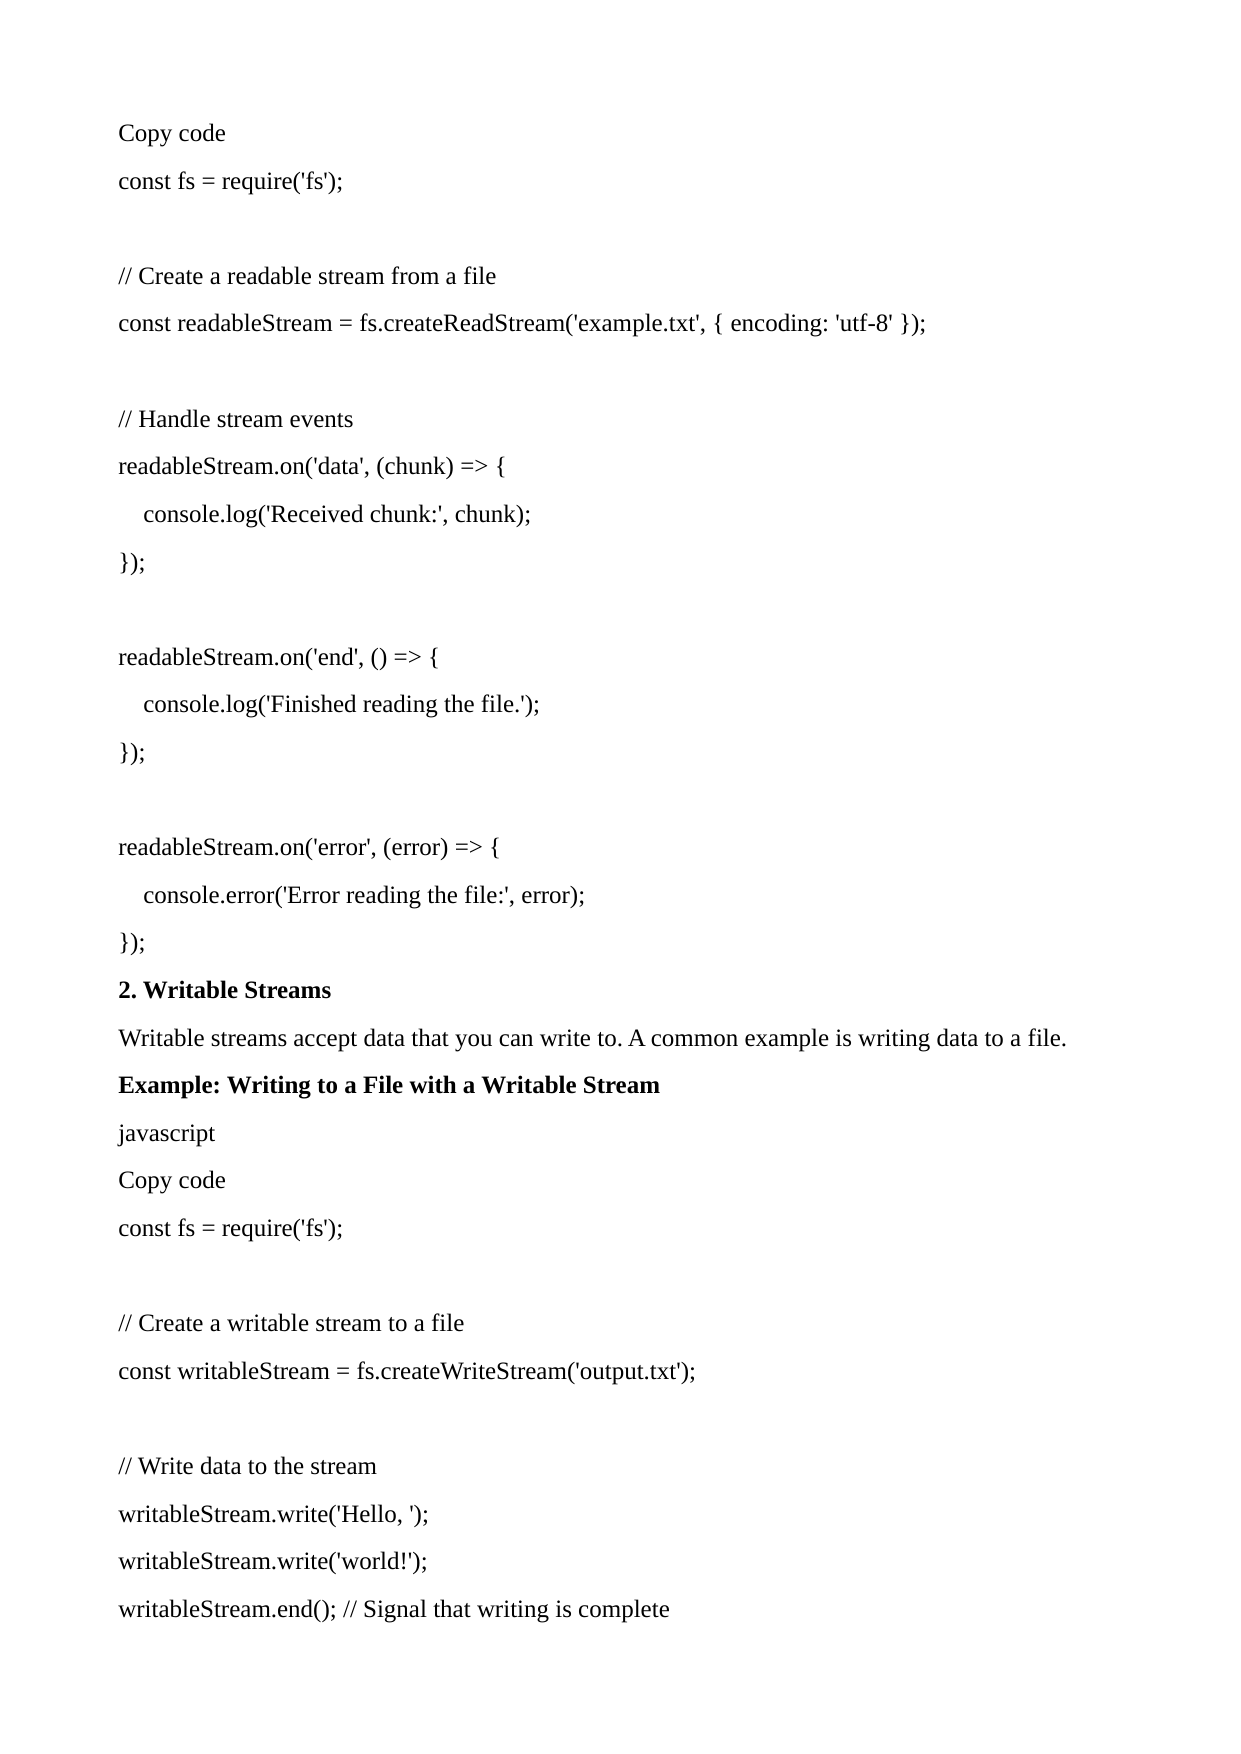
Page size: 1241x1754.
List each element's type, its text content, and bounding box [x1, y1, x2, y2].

text readableStream.on('error', (error) => { [118, 832, 1122, 861]
text }); [118, 547, 1122, 575]
text Writable streams accept data that you can write to. A common example is writing data to a file. [118, 1023, 1122, 1051]
text writableStream.end(); // Signal that writing is complete [118, 1594, 1122, 1623]
text const fs = require('fs'); [118, 166, 1122, 194]
text }); [118, 737, 1122, 766]
text }); [118, 927, 1122, 956]
text writableStream.write('Hello, '); [118, 1499, 1122, 1527]
text console.log('Received chunk:', chunk); [118, 499, 1122, 528]
text Example: Writing to a File with a Writable Stream [118, 1070, 1122, 1099]
text readableStream.on('data', (chunk) => { [118, 451, 1122, 480]
text readableStream.on('end', () => { [118, 642, 1122, 671]
text const writableStream = fs.createWriteStream('output.txt'); [118, 1356, 1122, 1384]
text console.log('Finished reading the file.'); [118, 689, 1122, 718]
text Copy code [118, 1165, 1122, 1194]
text const fs = require('fs'); [118, 1213, 1122, 1242]
text writableStream.write('world!'); [118, 1546, 1122, 1575]
text // Handle stream events [118, 404, 1122, 432]
text // Write data to the stream [118, 1451, 1122, 1480]
text console.error('Error reading the file:', error); [118, 880, 1122, 908]
text // Create a readable stream from a file [118, 261, 1122, 290]
text // Create a writable stream to a file [118, 1308, 1122, 1337]
text const readableStream = fs.createReadStream('example.txt', { encoding: 'utf-8' }); [118, 308, 1122, 337]
text 2. Writable Streams [118, 975, 1122, 1004]
text javascript [118, 1118, 1122, 1147]
text Copy code [118, 118, 1122, 147]
